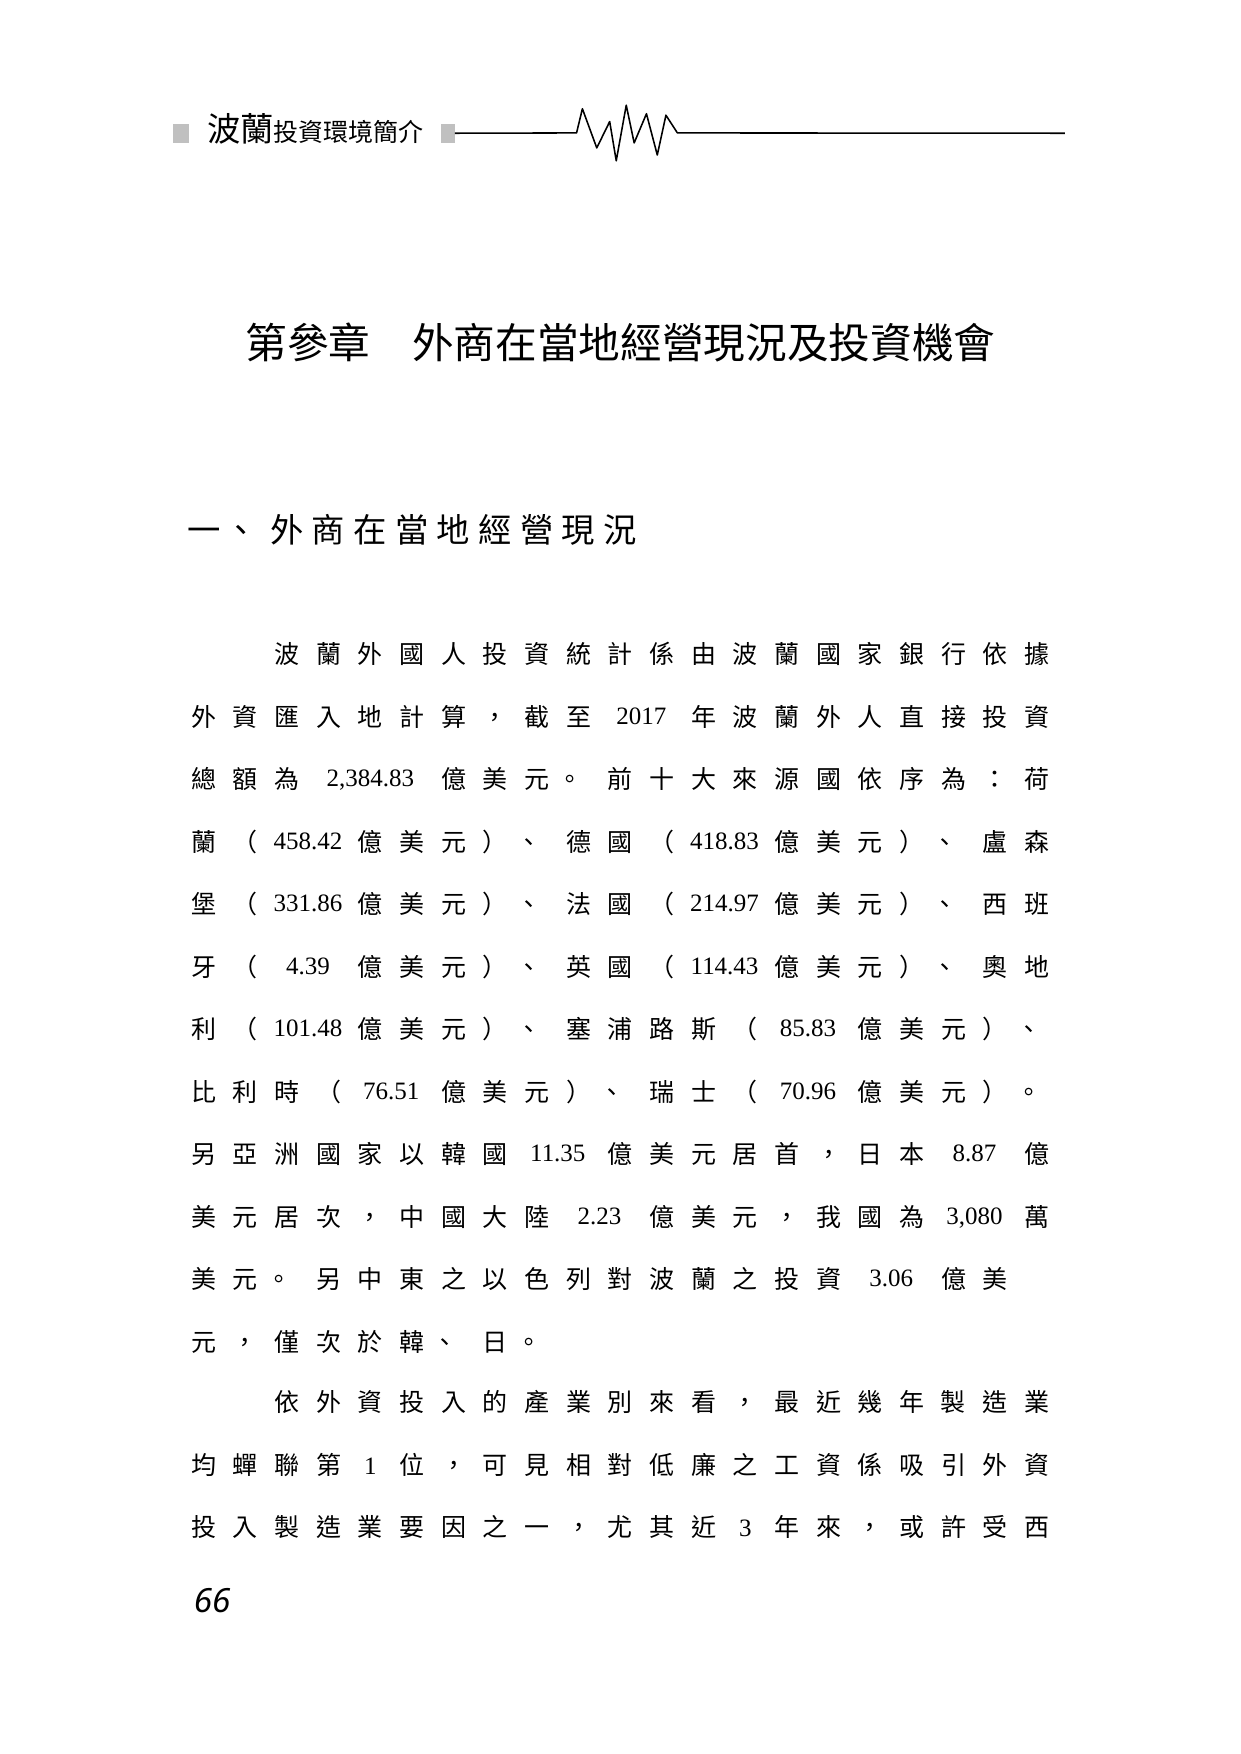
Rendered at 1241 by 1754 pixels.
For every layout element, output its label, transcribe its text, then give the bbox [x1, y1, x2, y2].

text 波蘭外國人投資統計係由波蘭國家銀行依據外資匯入地計算，截至2017年波蘭外人直接投資總額為2,384.83億美元。前十大來源國依序為：荷蘭（458.42億美元）、德國（418.83億美元）、盧森堡（331.86億美元）、法國（214.97億美元）、西班牙（4.39億美元）、英國（114.43億美元）、奧地利（101.48億美元）、塞浦路斯（85.83億美元）、比利時（76.51億美元）、瑞士（70.96億美元）。另亞洲國家以韓國11.35億美元居首，日本8.87億美元居次，中國大陸2.23億美元，我國為3,080萬美元。另中東之以色列對波蘭之投資3.06億美元，僅次於韓、日。 [183, 611, 1058, 1361]
text 一、外商在當地經營現況 [183, 486, 1058, 549]
text 第參章 外商在當地經營現況及投資機會 [183, 299, 1058, 361]
text 依外資投入的產業別來看，最近幾年製造業均蟬聯第1位，可見相對低廉之工資係吸引外資投入製造業要因之一，尤其近3年來，或許受西 [183, 1361, 1058, 1549]
